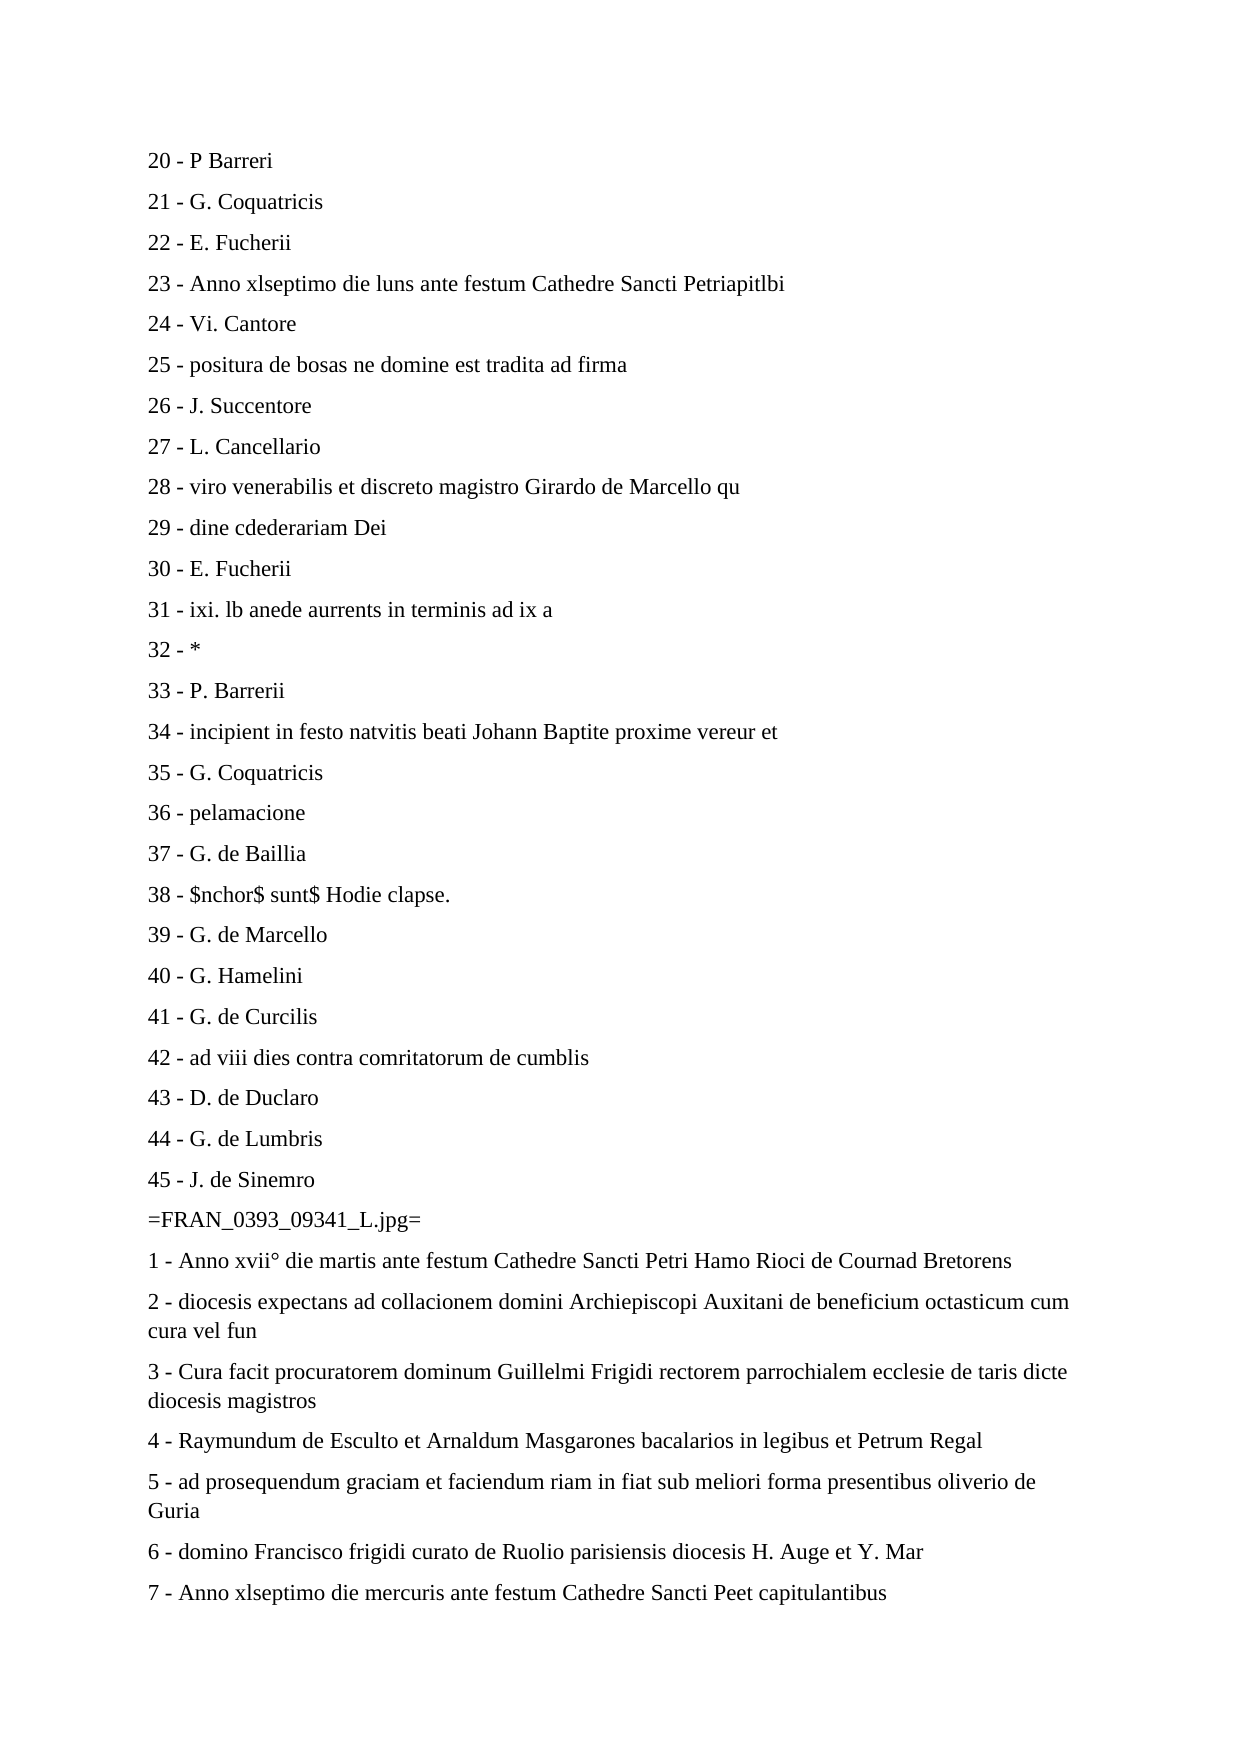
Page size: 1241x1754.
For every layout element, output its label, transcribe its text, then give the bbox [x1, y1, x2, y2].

text 40 - G. Hamelini [148, 962, 1093, 988]
text 31 - ixi. lb anede aurrents in terminis ad ix a [148, 596, 1093, 622]
text 38 - $nchor$ sunt$ Hodie clapse. [148, 881, 1093, 907]
text =FRAN_0393_09341_L.jpg= [148, 1207, 1093, 1233]
text 24 - Vi. Cantore [148, 311, 1093, 337]
text 35 - G. Coquatricis [148, 758, 1093, 785]
text 28 - viro venerabilis et discreto magistro Girardo de Marcello qu [148, 473, 1093, 500]
text 6 - domino Francisco frigidi curato de Ruolio parisiensis diocesis H. Auge et Y. Mar [148, 1538, 1093, 1564]
text 32 - * [148, 636, 1093, 663]
text 44 - G. de Lumbris [148, 1125, 1093, 1151]
text 37 - G. de Baillia [148, 840, 1093, 866]
text 2 - diocesis expectans ad collacionem domini Archiepiscopi Auxitani de beneficium octasticum cum cura vel fun [148, 1288, 1093, 1343]
text 7 - Anno xlseptimo die mercuris ante festum Cathedre Sancti Peet capitulantibus [148, 1578, 1093, 1605]
text 27 - L. Cancellario [148, 433, 1093, 459]
text 1 - Anno xvii° die martis ante festum Cathedre Sancti Petri Hamo Rioci de Cournad Bretorens [148, 1247, 1093, 1274]
text 33 - P. Barrerii [148, 677, 1093, 703]
text 43 - D. de Duclaro [148, 1084, 1093, 1111]
text 4 - Raymundum de Esculto et Arnaldum Masgarones bacalarios in legibus et Petrum Regal [148, 1427, 1093, 1454]
text 39 - G. de Marcello [148, 921, 1093, 948]
text 20 - P Barreri [148, 148, 1093, 174]
text 41 - G. de Curcilis [148, 1003, 1093, 1029]
text 30 - E. Fucherii [148, 555, 1093, 581]
text 29 - dine cdederariam Dei [148, 514, 1093, 541]
text 26 - J. Succentore [148, 392, 1093, 418]
text 34 - incipient in festo natvitis beati Johann Baptite proxime vereur et [148, 718, 1093, 744]
text 3 - Cura facit procuratorem dominum Guillelmi Frigidi rectorem parrochialem ecclesie de taris dicte diocesis magistros [148, 1358, 1093, 1413]
text 42 - ad viii dies contra comritatorum de cumblis [148, 1044, 1093, 1070]
text 45 - J. de Sinemro [148, 1166, 1093, 1192]
text 5 - ad prosequendum graciam et faciendum riam in fiat sub meliori forma presentibus oliverio de Guria [148, 1468, 1093, 1523]
text 21 - G. Coquatricis [148, 188, 1093, 215]
text 23 - Anno xlseptimo die luns ante festum Cathedre Sancti Petriapitlbi [148, 270, 1093, 296]
text 25 - positura de bosas ne domine est tradita ad firma [148, 351, 1093, 378]
text 22 - E. Fucherii [148, 229, 1093, 255]
text 36 - pelamacione [148, 799, 1093, 826]
